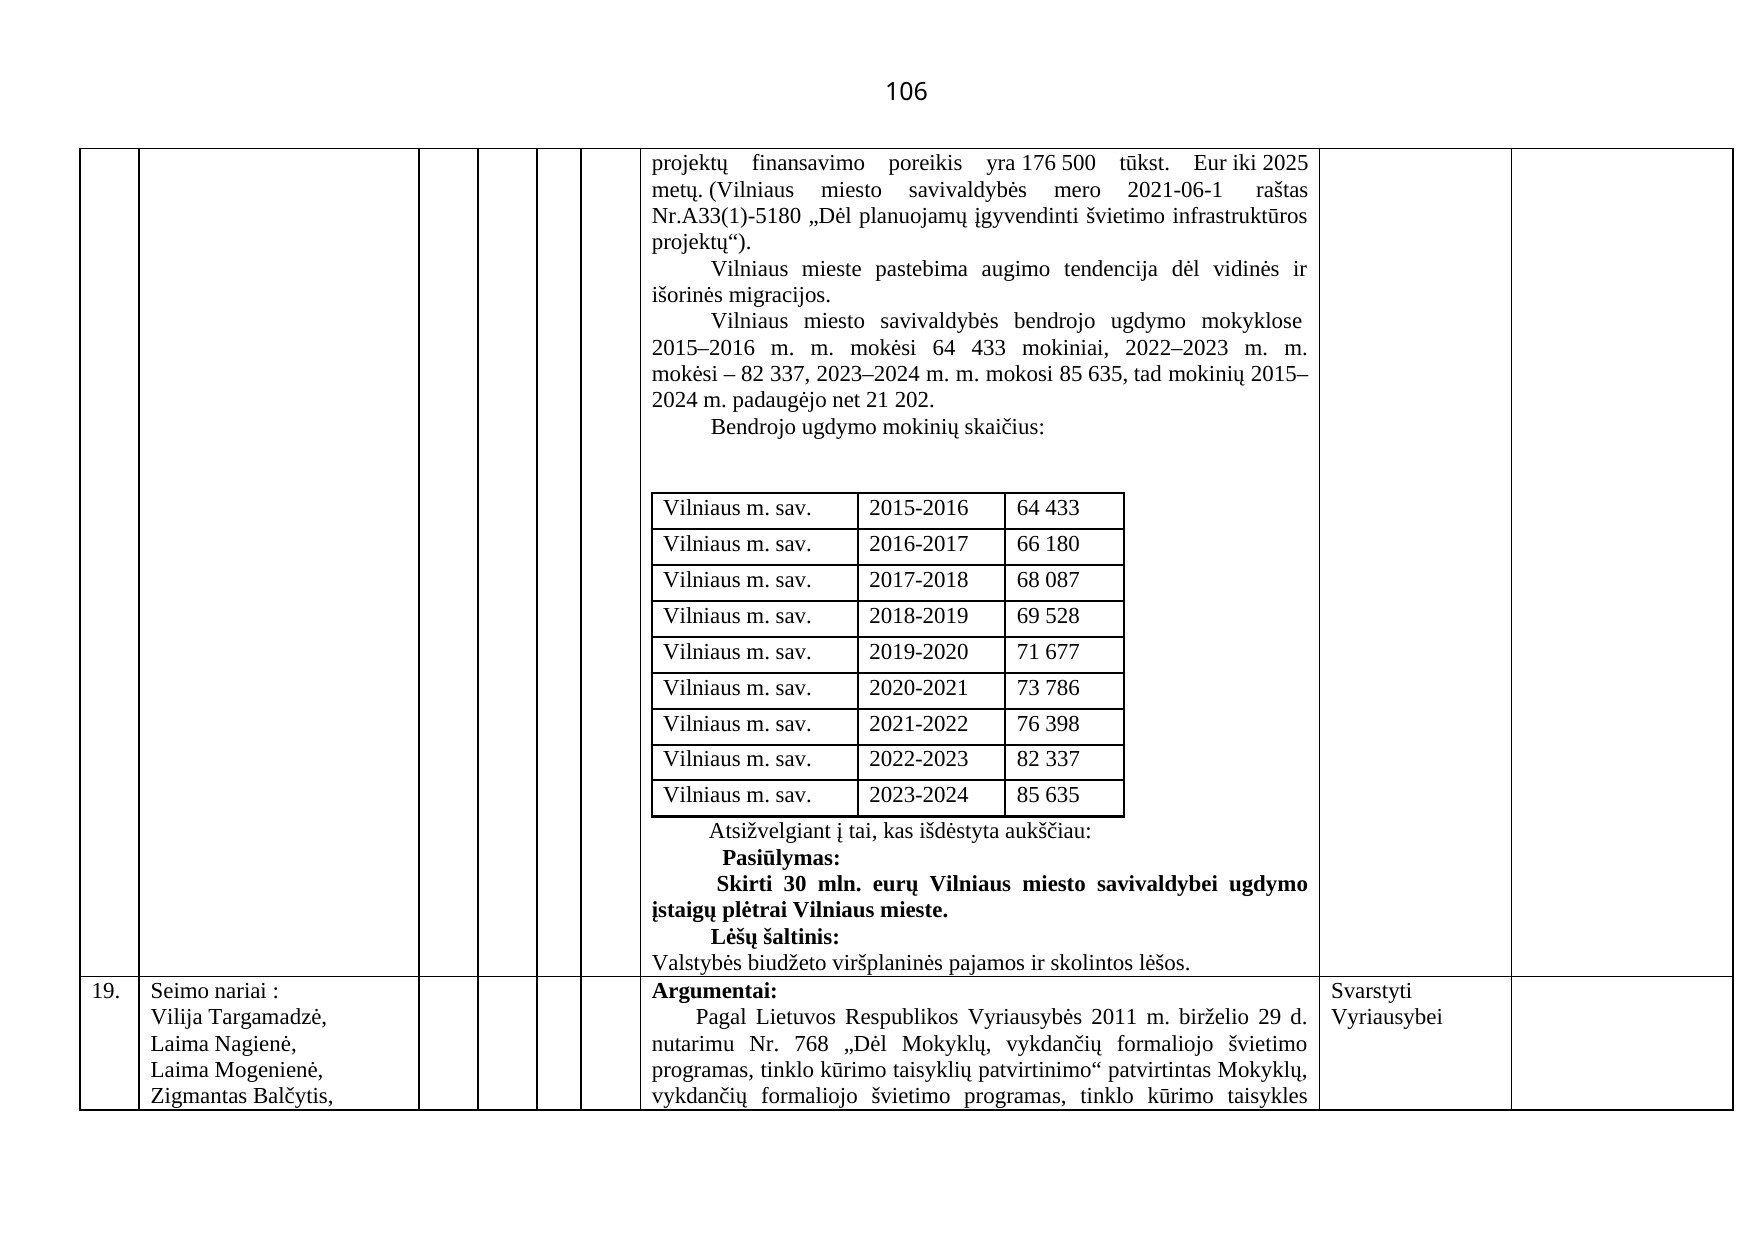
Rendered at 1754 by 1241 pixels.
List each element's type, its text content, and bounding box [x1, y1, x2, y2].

table_cell Vilniaus m. sav. [653, 602, 857, 636]
table_cell [1512, 977, 1732, 1109]
table_cell 2016-2017 [859, 530, 1004, 564]
table_cell 69 528 [1006, 602, 1123, 636]
table_cell 66 180 [1006, 530, 1123, 564]
table_cell Vilniaus m. sav. [653, 710, 857, 743]
table_cell [81, 149, 138, 976]
table_cell 68 087 [1006, 566, 1123, 600]
table_cell [479, 977, 536, 1109]
table_cell Vilniaus m. sav. [653, 781, 857, 815]
table_cell [479, 149, 536, 976]
table_cell 2019-2020 [859, 638, 1004, 672]
table_cell [420, 149, 477, 976]
table_cell 19. [81, 977, 138, 1109]
table_cell Svarstyti Vyriausybei [1320, 977, 1511, 1109]
table_header Vilniaus m. sav. [653, 494, 857, 528]
table_cell [582, 977, 640, 1109]
table_cell 76 398 [1006, 710, 1123, 743]
table_cell 73 786 [1006, 674, 1123, 707]
table_cell 2018-2019 [859, 602, 1004, 636]
table_cell [140, 149, 418, 976]
table_cell Vilniaus m. sav. [653, 746, 857, 779]
table_cell 2020-2021 [859, 674, 1004, 707]
table_cell 85 635 [1006, 781, 1123, 815]
table_cell 2017-2018 [859, 566, 1004, 600]
table_cell [582, 149, 640, 976]
table_cell Vilniaus m. sav. [653, 530, 857, 564]
table_header 2015-2016 [859, 494, 1004, 528]
table_cell 2021-2022 [859, 710, 1004, 743]
table_cell [1512, 149, 1732, 976]
table_cell 71 677 [1006, 638, 1123, 672]
table_cell projektų finansavimo poreikis yra 176 500 tūkst. Eur iki 2025 metų. (Vilniaus miesto savivaldybės mero 2021-06-1 raštas Nr.A33(1)-5180 „Dėl planuojamų įgyvendinti švietimo infrastruktūros projektų“). Vilniaus mieste pastebima augimo tendencija dėl vidinės ir išorinės migracijos. Vilniaus miesto savivaldybės bendrojo ugdymo mokyklose 2015–2016 m. m. mokėsi 64 433 mokiniai, 2022–2023 m. m. mokėsi – 82 337, 2023–2024 m. m. mokosi 85 635, tad mokinių 2015–2024 m. padaugėjo net 21 202. Bendrojo ugdymo mokinių skaičius: Atsižvelgiant į tai, kas išdėstyta aukščiau: Pasiūlymas: Skirti 30 mln. eurų Vilniaus miesto savivaldybei ugdymo įstaigų plėtrai Vilniaus mieste. Lėšų šaltinis: Valstybės biudžeto viršplaninės pajamos ir skolintos lėšos. [641, 149, 1319, 976]
table_header 64 433 [1006, 494, 1123, 528]
table_cell [420, 977, 477, 1109]
table_cell 2023-2024 [859, 781, 1004, 815]
table_cell 2022-2023 [859, 746, 1004, 779]
table_cell Vilniaus m. sav. [653, 674, 857, 707]
table_cell [538, 977, 580, 1109]
table_cell Argumentai: Pagal Lietuvos Respublikos Vyriausybės 2011 m. birželio 29 d. nutarimu Nr. 768 „Dėl Mokyklų, vykdančių formaliojo švietimo programas, tinklo kūrimo taisyklių patvirtinimo“ patvirtintas Mokyklų, vykdančių formaliojo švietimo programas, tinklo kūrimo taisykles [641, 977, 1319, 1109]
table_cell Seimo nariai : Vilija Targamadzė, Laima Nagienė, Laima Mogenienė, Zigmantas Balčytis, [140, 977, 418, 1109]
table_cell [538, 149, 580, 976]
table_cell [1320, 149, 1511, 976]
table_cell Vilniaus m. sav. [653, 566, 857, 600]
table_cell Vilniaus m. sav. [653, 638, 857, 672]
table_cell 82 337 [1006, 746, 1123, 779]
